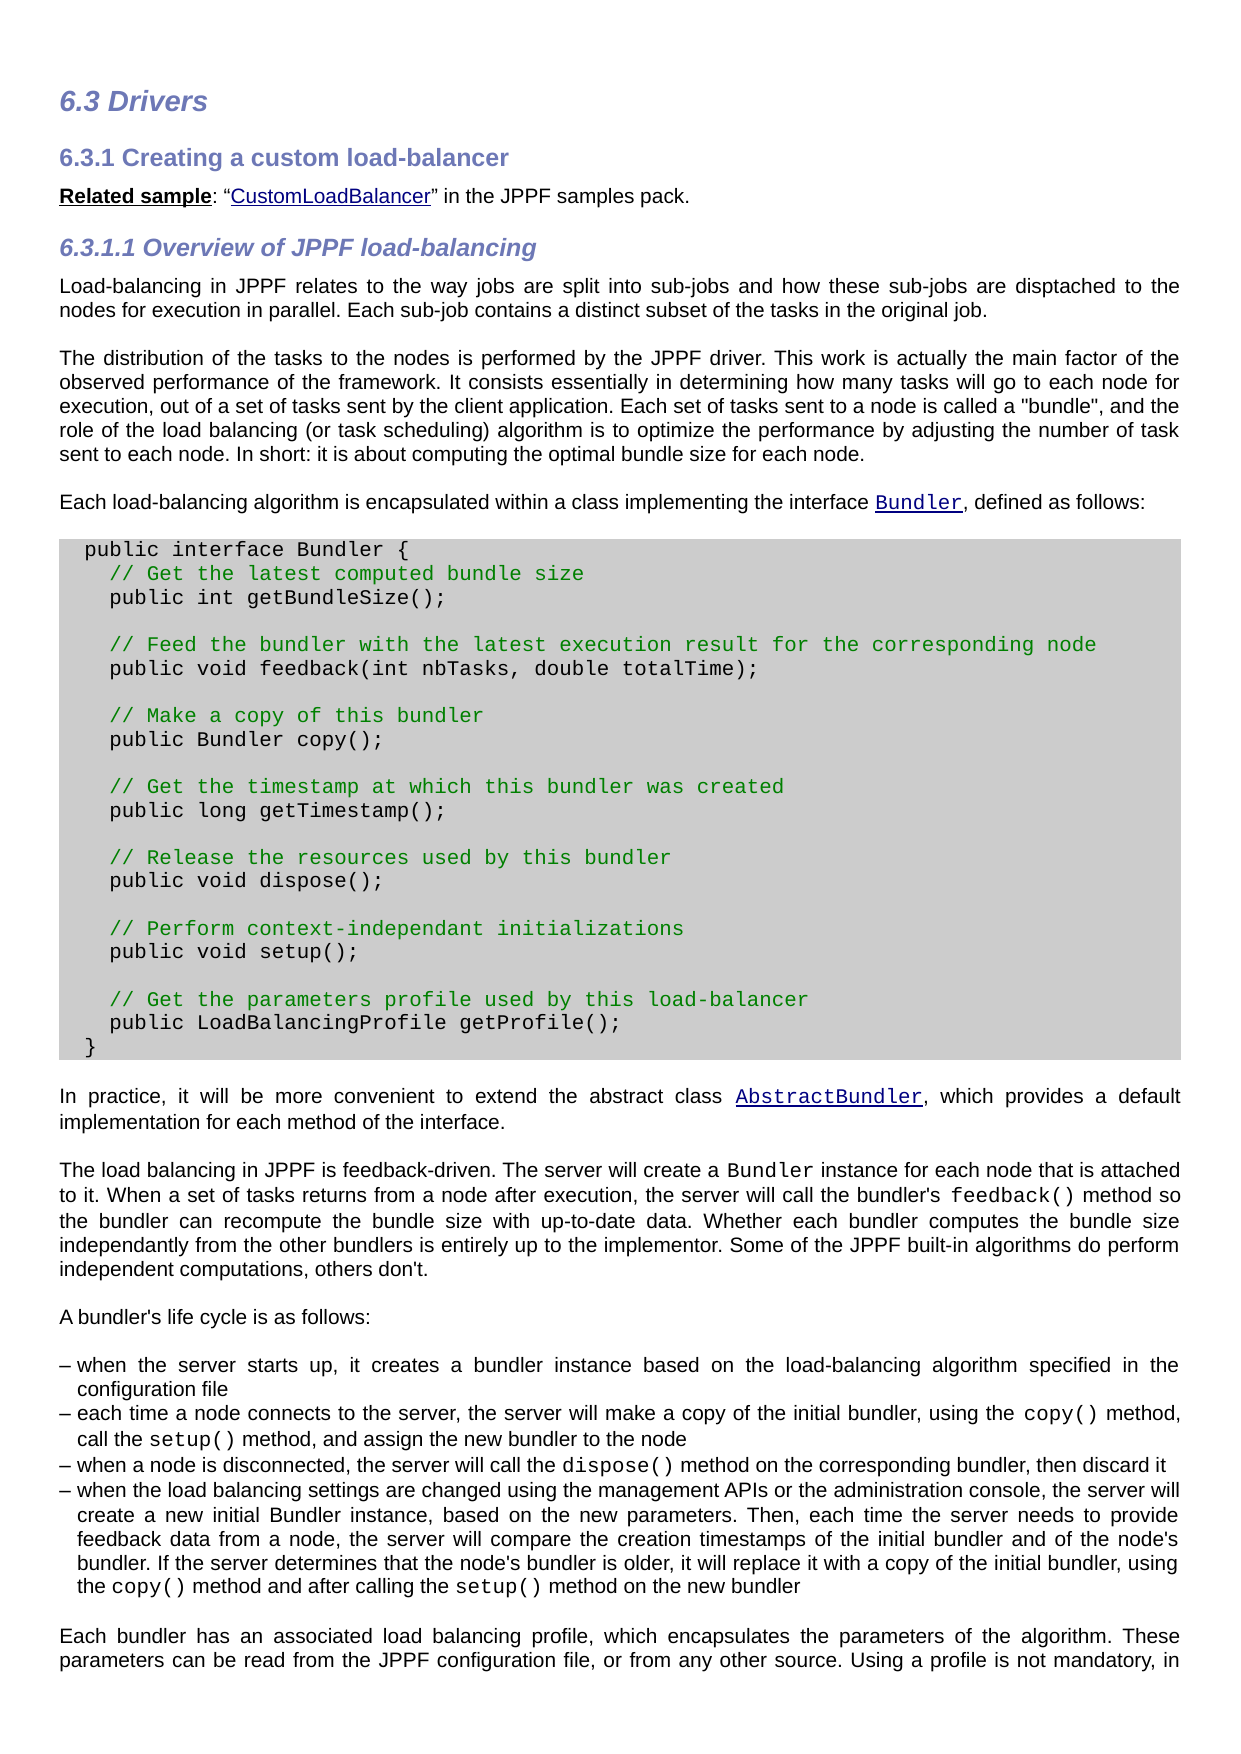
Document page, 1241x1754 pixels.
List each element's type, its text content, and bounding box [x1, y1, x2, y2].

text // Get the latest computed bundle size [59, 563, 1181, 587]
list when the load balancing settings are changed using the management APIs or the administration console, the server will create a new initial Bundler instance, based on the new parameters. Then, each time the server needs to provide feedback data from a node, the server will compare the creation timestamps of the initial bundler and of the node's bundler. If the server determines that the node's bundler is older, it will replace it with a copy of the initial bundler, using the copy() method and after calling the setup() method on the new bundler [59, 1478, 1181, 1600]
text public void dispose(); [59, 871, 1181, 894]
text Related sample: “CustomLoadBalancer” in the JPPF samples pack. [59, 184, 1181, 208]
list each time a node connects to the server, the server will make a copy of the initial bundler, using the copy() method, call the setup() method, and assign the new bundler to the node [59, 1401, 1181, 1452]
text // Release the resources used by this bundler [59, 847, 1181, 871]
subtitle Creating a custom load-balancer [59, 143, 1181, 171]
text public long getTimestamp(); [59, 799, 1181, 823]
subtitle Overview of JPPF load-balancing [59, 233, 1181, 262]
text public void setup(); [59, 941, 1181, 965]
text The load balancing in JPPF is feedback-driven. The server will create a Bundler instance for each node that is attached to it. When a set of tasks returns from a node after execution, the server will call the bundler's feedback() method so the bundler can recompute the bundle size with up-to-date data. Whether each bundler computes the bundle size independantly from the other bundlers is entirely up to the implementor. Some of the JPPF built-in algorithms do perform independent computations, others don't. [59, 1157, 1181, 1281]
list when a node is disconnected, the server will call the dispose() method on the corresponding bundler, then discard it [59, 1452, 1181, 1478]
text public int getBundleSize(); [59, 587, 1181, 610]
text public interface Bundler { [59, 539, 1181, 563]
text // Perform context-independant initializations [59, 918, 1181, 941]
text Each load-balancing algorithm is encapsulated within a class implementing the interface Bundler, defined as follows: [59, 490, 1181, 516]
list when the server starts up, it creates a bundler instance based on the load-balancing algorithm specified in the configuration file [59, 1353, 1181, 1401]
text // Feed the bundler with the latest execution result for the corresponding node [59, 634, 1181, 658]
text Load-balancing in JPPF relates to the way jobs are split into sub-jobs and how these sub-jobs are disptached to the nodes for execution in parallel. Each sub-job contains a distinct subset of the tasks in the original job. [59, 274, 1181, 322]
text The distribution of the tasks to the nodes is performed by the JPPF driver. This work is actually the main factor of the observed performance of the framework. It consists essentially in determining how many tasks will go to each node for execution, out of a set of tasks sent by the client application. Each set of tasks sent to a node is called a "bundle", and the role of the load balancing (or task scheduling) algorithm is to optimize the performance by adjusting the number of task sent to each node. In short: it is about computing the optimal bundle size for each node. [59, 346, 1181, 466]
text // Get the timestamp at which this bundler was created [59, 776, 1181, 799]
text // Get the parameters profile used by this load-balancer [59, 989, 1181, 1012]
text public Bundler copy(); [59, 729, 1181, 752]
text public LoadBalancingProfile getProfile(); [59, 1012, 1181, 1036]
subtitle Drivers [59, 84, 1181, 118]
text In practice, it will be more convenient to extend the abstract class AbstractBundler, which provides a default implementation for each method of the interface. [59, 1084, 1181, 1133]
text public void feedback(int nbTasks, double totalTime); [59, 658, 1181, 681]
text } [59, 1036, 1181, 1060]
text A bundler's life cycle is as follows: [59, 1305, 1181, 1329]
text // Make a copy of this bundler [59, 705, 1181, 729]
text Each bundler has an associated load balancing profile, which encapsulates the parameters of the algorithm. These parameters can be read from the JPPF configuration file, or from any other source. Using a profile is not mandatory, in [59, 1624, 1181, 1672]
